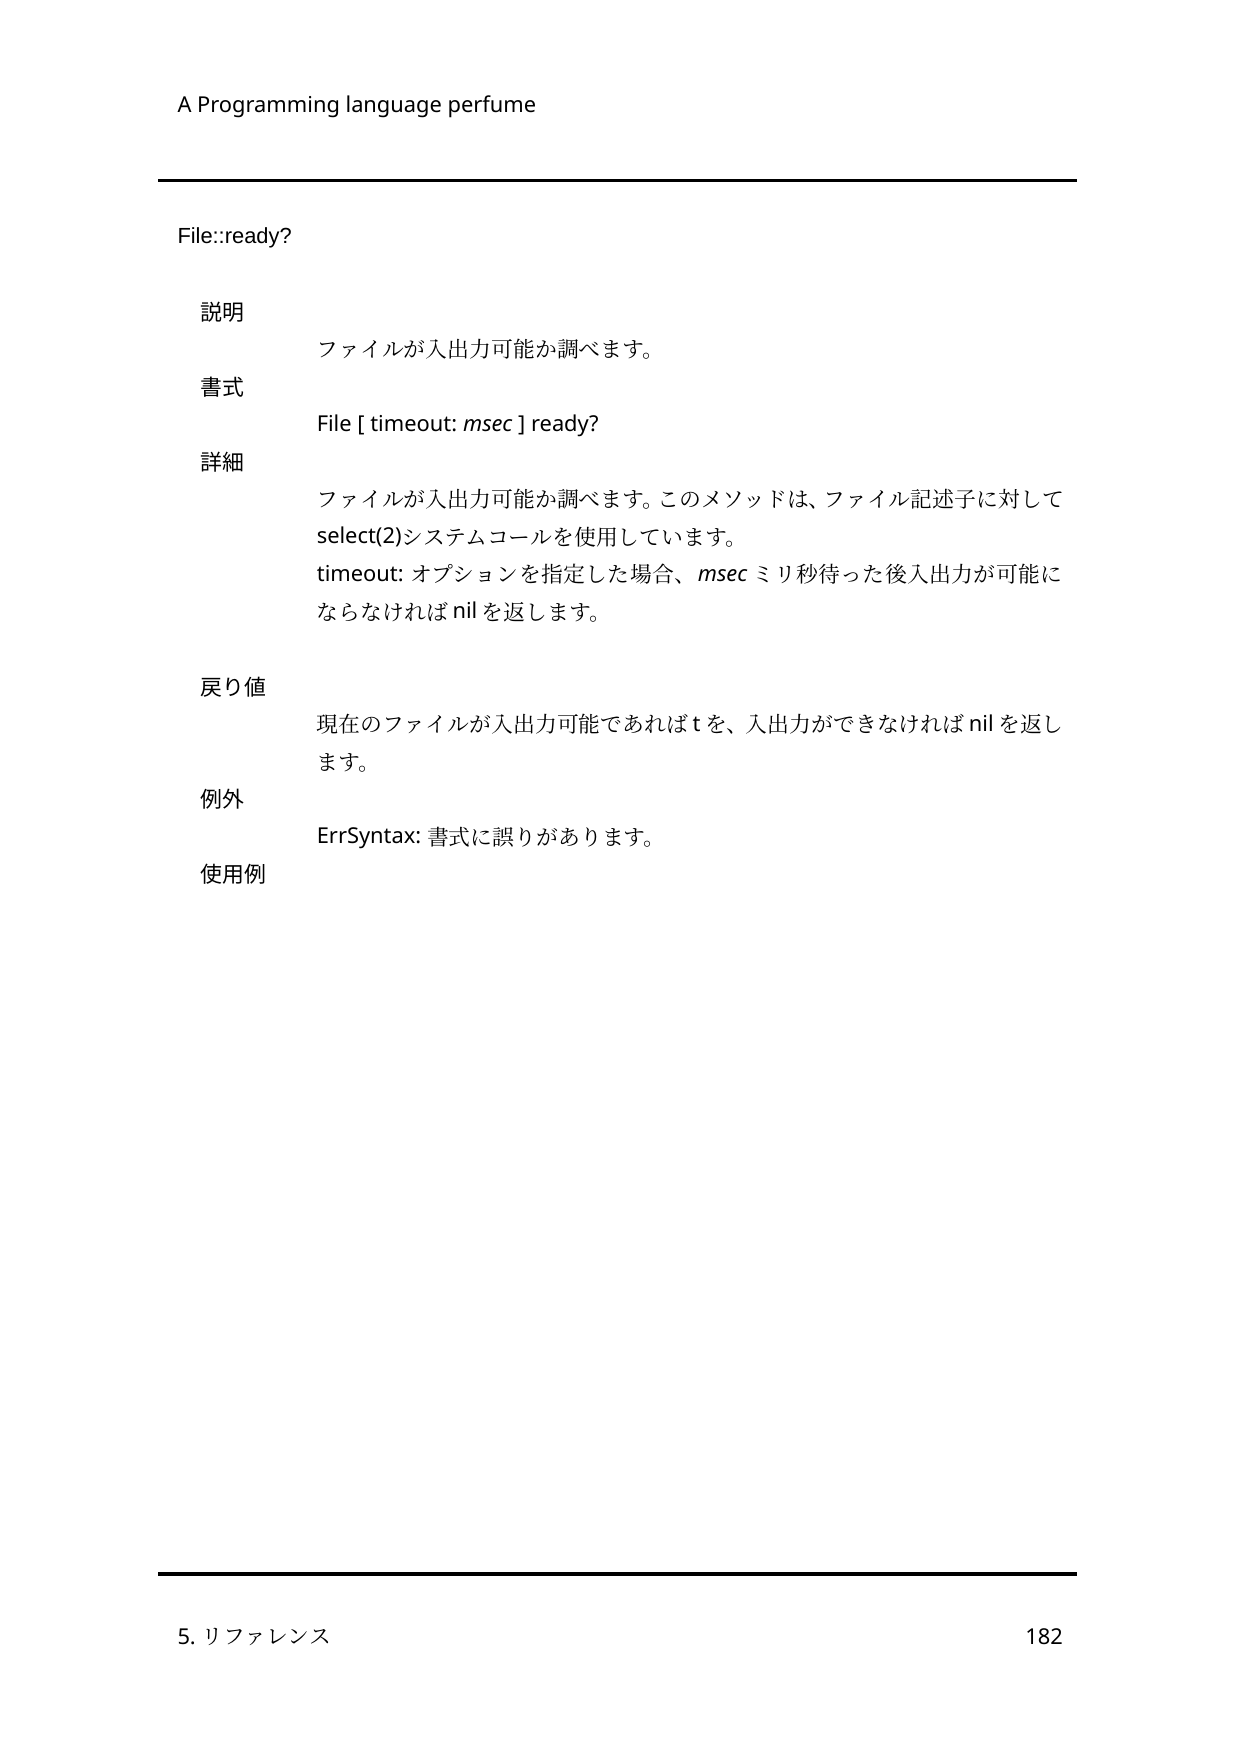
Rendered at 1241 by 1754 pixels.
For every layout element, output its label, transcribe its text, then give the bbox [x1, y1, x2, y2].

table_cell ファイルが入出力可能か調べます。このメソッドは、ファイル記述子に対してselect(2)システムコールを使用しています。 timeout: オプションを指定した場合、msecミリ秒待った後入出力が可能にならなければnilを返します。 [317, 442, 1063, 642]
table_cell ErrSyntax: 書式に誤りがあります。 [317, 779, 1063, 854]
table_cell 使用例 [200, 854, 317, 929]
table_cell 現在のファイルが入出力可能であればtを、入出力ができなければnilを返します。 [317, 642, 1063, 779]
table_cell [317, 854, 1063, 929]
table_cell 詳細 [200, 442, 317, 642]
table_cell 例外 [200, 779, 317, 854]
table_header 説明 [200, 292, 317, 367]
table_cell File [ timeout: msec ] ready? [317, 367, 1063, 442]
table_header ファイルが入出力可能か調べます。 [317, 292, 1063, 367]
subtitle File::ready? [177, 217, 1063, 254]
table_cell 書式 [200, 367, 317, 442]
table_cell 戻り値 [200, 642, 317, 779]
